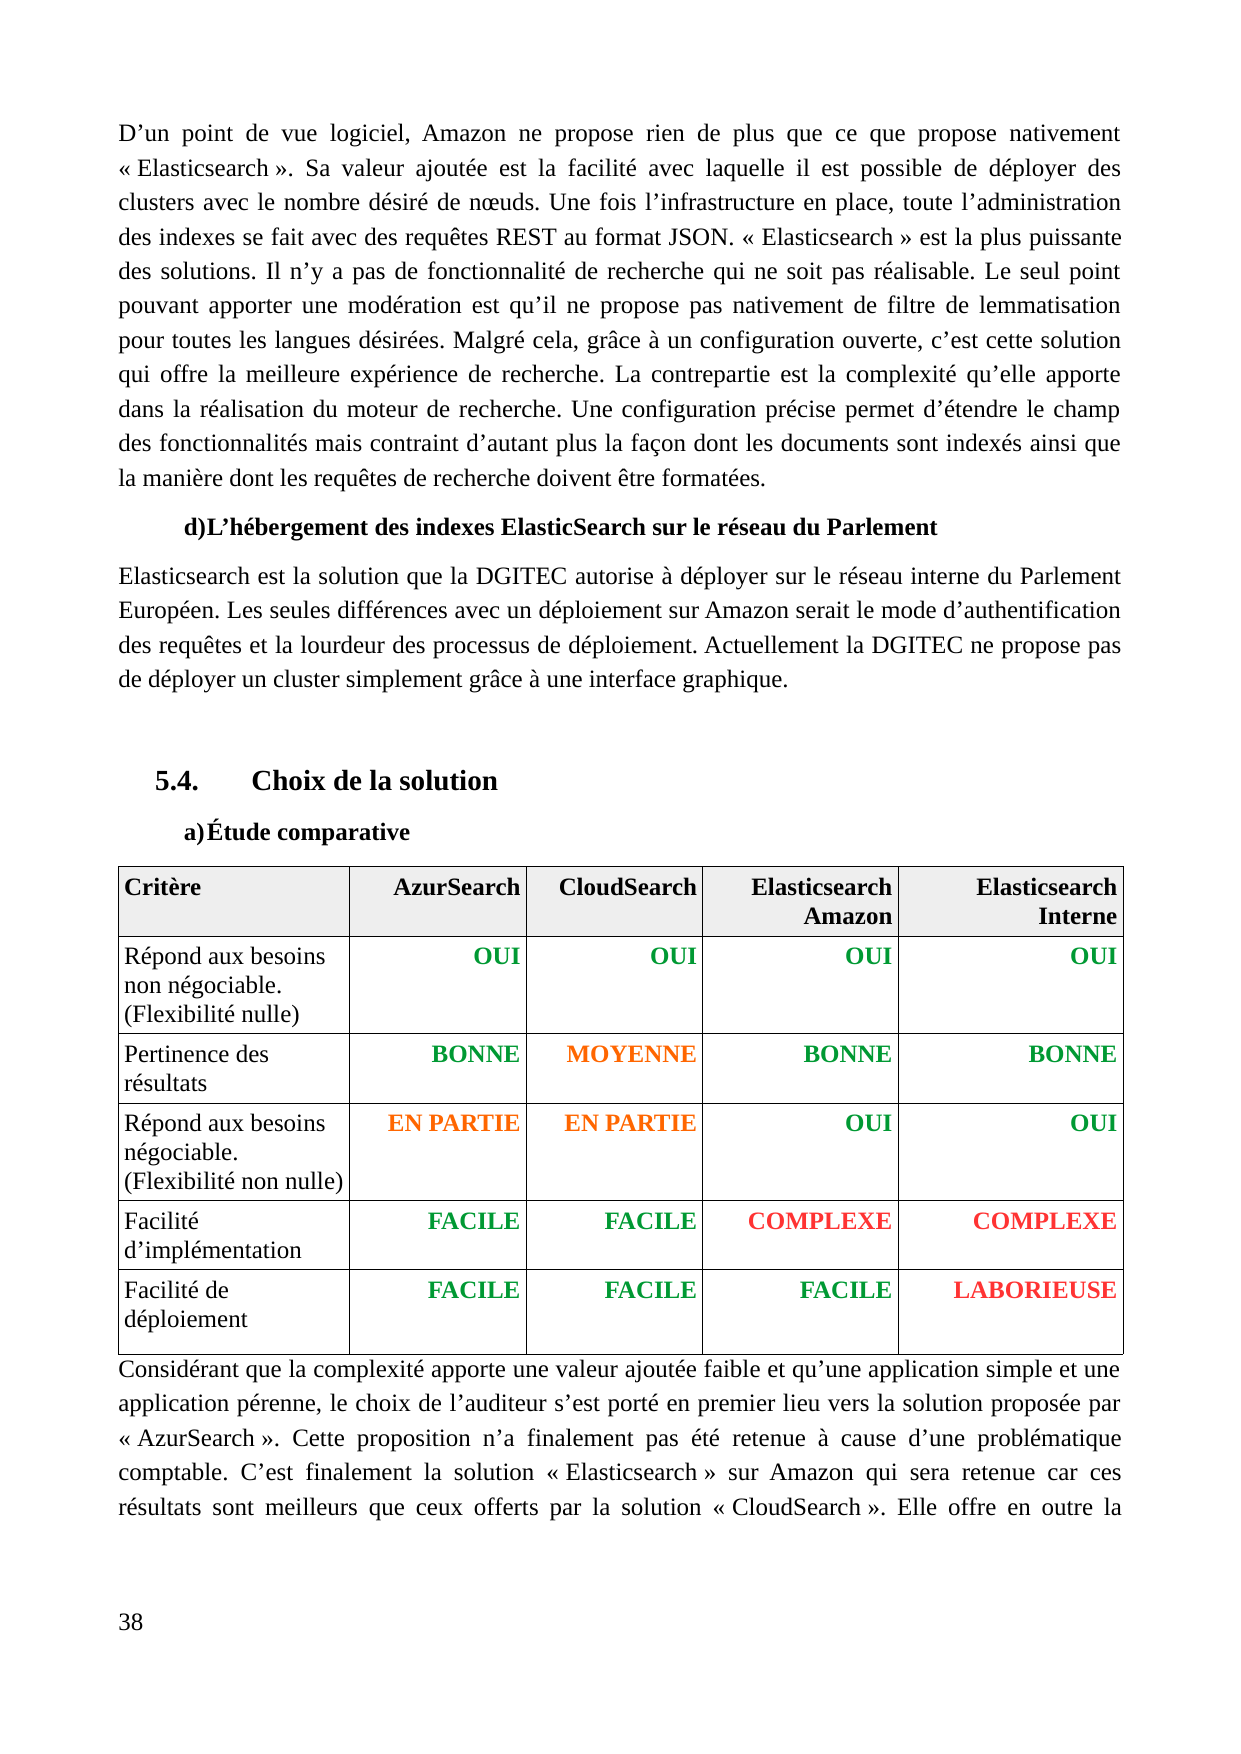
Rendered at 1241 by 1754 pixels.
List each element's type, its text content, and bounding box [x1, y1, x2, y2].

table_header Elasticsearch Interne [899, 867, 1123, 936]
subtitle L’hébergement des indexes ElasticSearch sur le réseau du Parlement [177, 512, 1122, 541]
table_cell BONNE [703, 1034, 898, 1102]
table_cell COMPLEXE [899, 1201, 1123, 1269]
table_cell FACILE [703, 1270, 898, 1353]
table_cell Répond aux besoins négociable. (Flexibilité non nulle) [119, 1104, 349, 1200]
text Elasticsearch est la solution que la DGITEC autorise à déployer sur le réseau interne du Parlement Européen. Les seules différences avec un déploiement sur Amazon serait le mode d’authentification des requêtes et la lourdeur des processus de déploiement. Actuellement la DGITEC ne propose pas de déployer un cluster simplement grâce à une interface graphique. [118, 561, 1122, 693]
table_cell Répond aux besoins non négociable. (Flexibilité nulle) [119, 937, 349, 1033]
table_cell OUI [350, 937, 526, 1033]
table_header CloudSearch [527, 867, 702, 936]
text Considérant que la complexité apporte une valeur ajoutée faible et qu’une application simple et une application pérenne, le choix de l’auditeur s’est porté en premier lieu vers la solution proposée par « AzurSearch ». Cette proposition n’a finalement pas été retenue à cause d’une problématique comptable. C’est finalement la solution « Elasticsearch » sur Amazon qui sera retenue car ces résultats sont meilleurs que ceux offerts par la solution « CloudSearch ». Elle offre en outre la [118, 1355, 1122, 1520]
table_cell OUI [703, 937, 898, 1033]
table_header Critère [119, 867, 349, 936]
table_cell LABORIEUSE [899, 1270, 1123, 1353]
table_cell FACILE [527, 1270, 702, 1353]
table_cell EN PARTIE [350, 1104, 526, 1200]
table_header AzurSearch [350, 867, 526, 936]
table_header Elasticsearch Amazon [703, 867, 898, 936]
table_cell FACILE [350, 1201, 526, 1269]
table_cell Pertinence des résultats [119, 1034, 349, 1102]
table_cell FACILE [350, 1270, 526, 1353]
text D’un point de vue logiciel, Amazon ne propose rien de plus que ce que propose nativement « Elasticsearch ». Sa valeur ajoutée est la facilité avec laquelle il est possible de déployer des clusters avec le nombre désiré de nœuds. Une fois l’infrastructure en place, toute l’administration des indexes se fait avec des requêtes REST au format JSON. « Elasticsearch » est la plus puissante des solutions. Il n’y a pas de fonctionnalité de recherche qui ne soit pas réalisable. Le seul point pouvant apporter une modération est qu’il ne propose pas nativement de filtre de lemmatisation pour toutes les langues désirées. Malgré cela, grâce à un configuration ouverte, c’est cette solution qui offre la meilleure expérience de recherche. La contrepartie est la complexité qu’elle apporte dans la réalisation du moteur de recherche. Une configuration précise permet d’étendre le champ des fonctionnalités mais contraint d’autant plus la façon dont les documents sont indexés ainsi que la manière dont les requêtes de recherche doivent être formatées. [118, 118, 1122, 492]
subtitle Choix de la solution [148, 763, 1122, 796]
table_cell Facilité d’implémentation [119, 1201, 349, 1269]
table_cell OUI [703, 1104, 898, 1200]
table_cell OUI [899, 937, 1123, 1033]
table_cell FACILE [527, 1201, 702, 1269]
table_cell COMPLEXE [703, 1201, 898, 1269]
table_cell OUI [527, 937, 702, 1033]
table_cell BONNE [350, 1034, 526, 1102]
subtitle Étude comparative [177, 817, 1122, 846]
table_cell BONNE [899, 1034, 1123, 1102]
table_cell MOYENNE [527, 1034, 702, 1102]
table_cell Facilité de déploiement [119, 1270, 349, 1353]
table_cell EN PARTIE [527, 1104, 702, 1200]
table_cell OUI [899, 1104, 1123, 1200]
